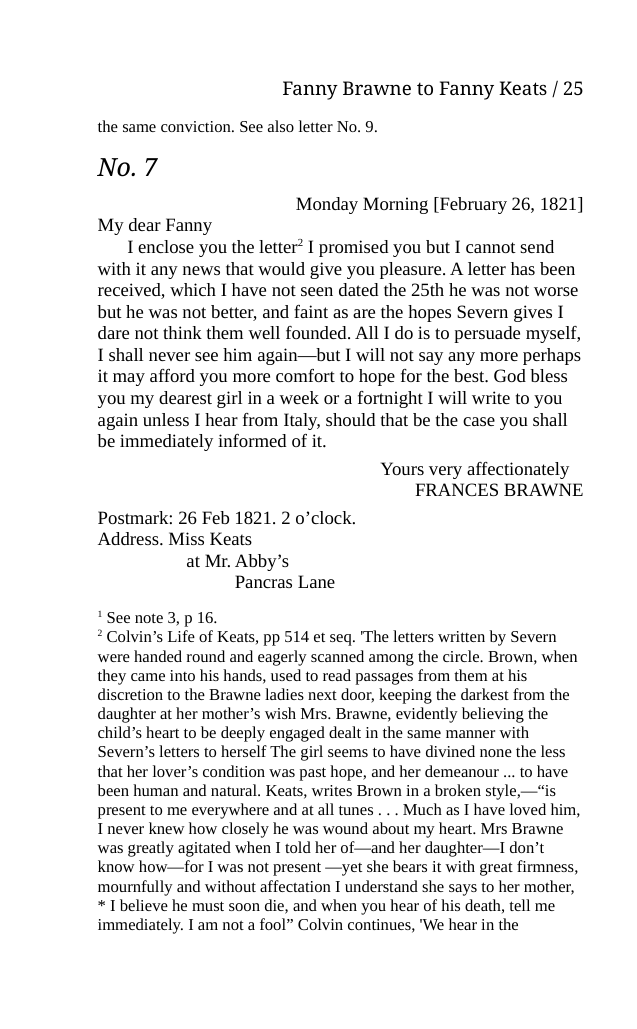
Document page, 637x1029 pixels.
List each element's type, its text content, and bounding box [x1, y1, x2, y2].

text I enclose you the letter2 I promised you but I cannot send with it any news that would give you pleasure. A letter has been received, which I have not seen dated the 25th he was not worse but he was not better, and faint as are the hopes Severn gives I dare not think them well founded. All I do is to persuade myself, I shall never see him again—but I will not say any more perhaps it may afford you more comfort to hope for the best. God bless you my dearest girl in a week or a fortnight I will write to you again unless I hear from Italy, should that be the case you shall be immediately informed of it. [97, 236, 583, 452]
text 1 See note 3, p 16. [97, 608, 583, 627]
text Pancras Lane [97, 571, 583, 593]
text Postmark: 26 Feb 1821. 2 o’clock. [97, 507, 583, 528]
text the same conviction. See also letter No. 9. [97, 117, 583, 136]
subtitle No. 7 [97, 150, 583, 184]
text Monday Morning [February 26, 1821] [97, 193, 583, 214]
text My dear Fanny [97, 214, 583, 236]
text at Mr. Abby’s [97, 550, 583, 571]
text FRANCES BRAWNE [97, 479, 583, 501]
text Address. Miss Keats [97, 528, 583, 550]
text 2 Colvin’s Life of Keats, pp 514 et seq. 'The letters written by Severn were handed round and eagerly scanned among the circle. Brown, when they came into his hands, used to read passages from them at his discretion to the Brawne ladies next door, keeping the darkest from the daughter at her mother’s wish Mrs. Brawne, evidently believing the child’s heart to be deeply engaged dealt in the same manner with Severn’s letters to herself The girl seems to have divined none the less that her lover’s condition was past hope, and her demeanour ... to have been human and natural. Keats, writes Brown in a broken style,—“is present to me everywhere and at all tunes . . . Much as I have loved him, I never knew how closely he was wound about my heart. Mrs Brawne was greatly agitated when I told her of—and her daughter—I don’t know how—for I was not present —yet she bears it with great firmness, mournfully and without affectation I understand she says to her mother, * I believe he must soon die, and when you hear of his death, tell me immediately. I am not a fool” Colvin continues, 'We hear in the [97, 627, 583, 934]
text Yours very affectionately [97, 458, 583, 479]
